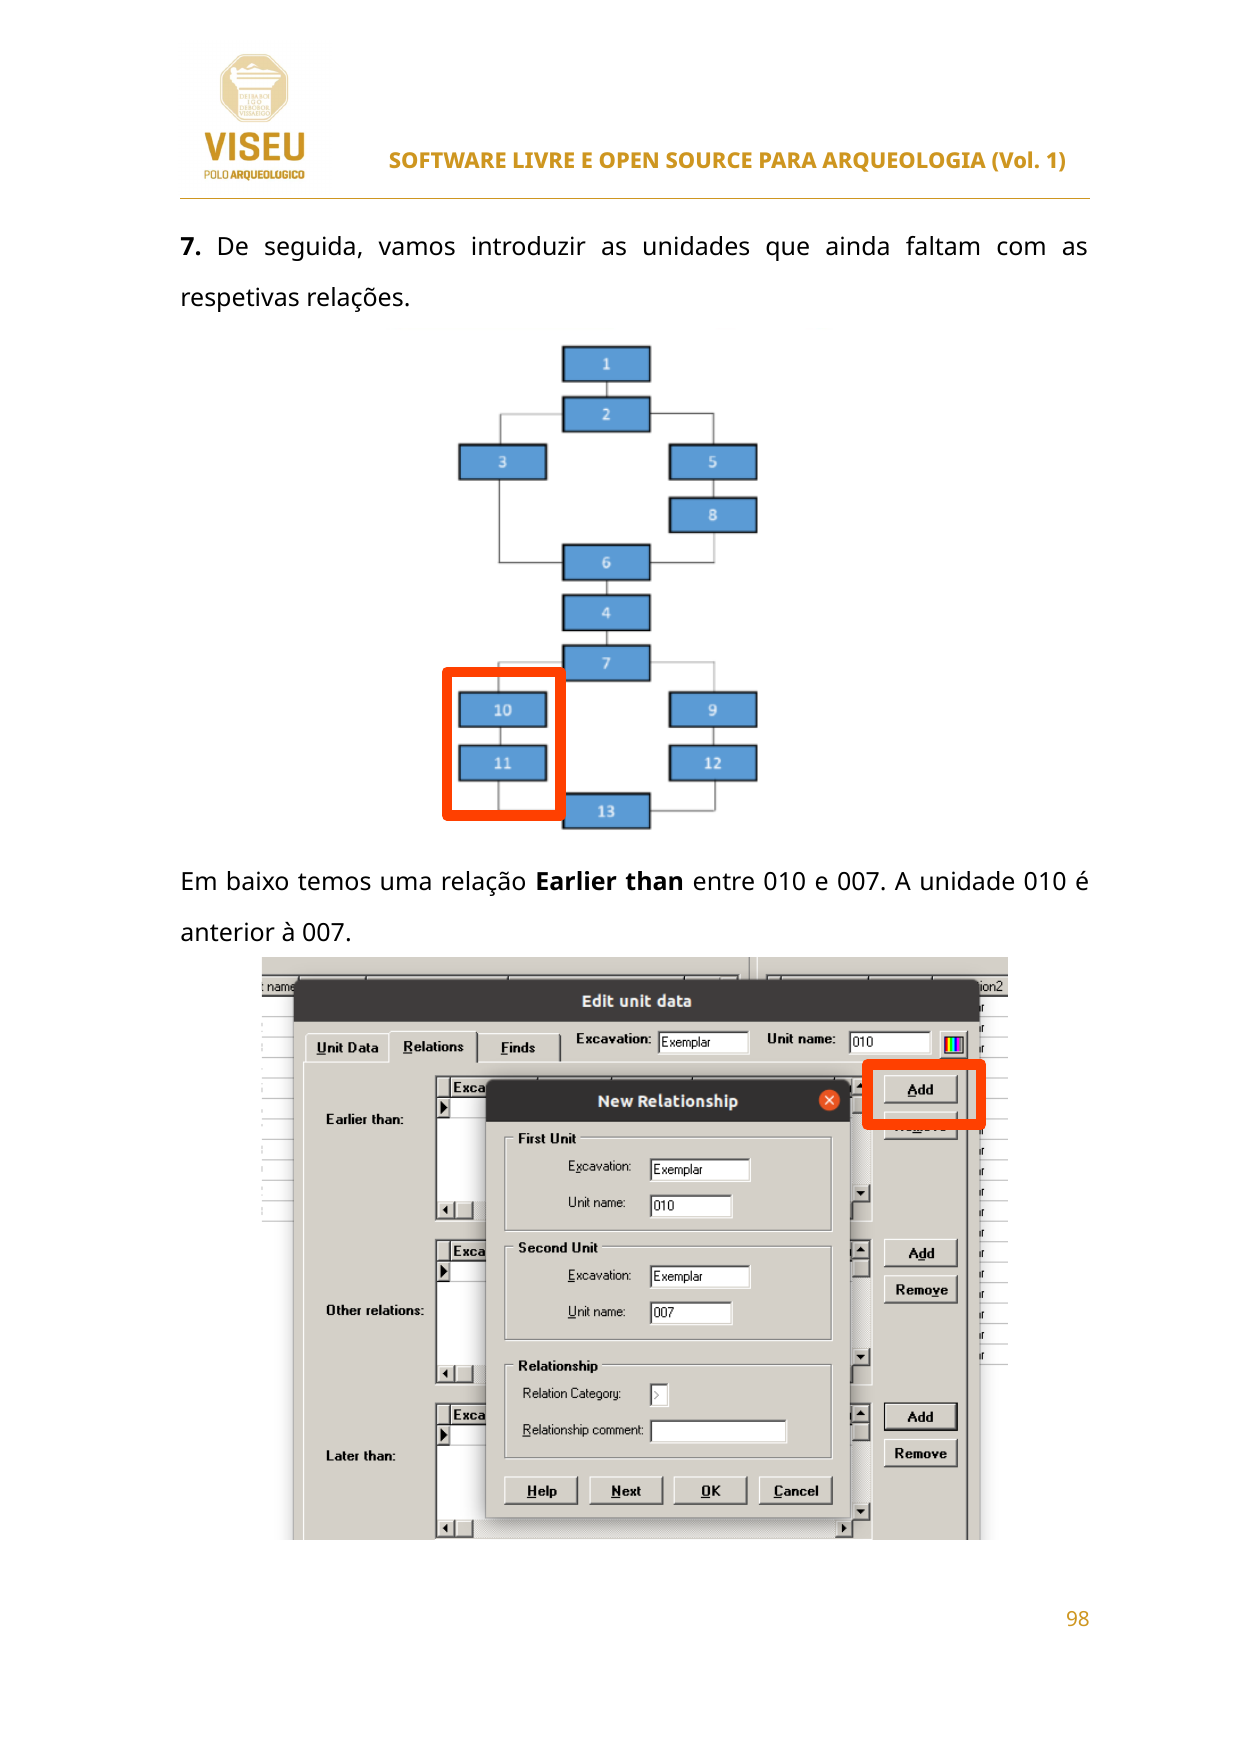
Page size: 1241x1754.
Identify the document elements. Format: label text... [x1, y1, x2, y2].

picture [380, 328, 870, 864]
text Em baixo temos uma relação Earlier than entre 010 e 007. A unidade 010 é anterior à 007. [180, 864, 1090, 948]
text 7. De seguida, vamos introduzir as unidades que ainda faltam com as respetivas relações. [180, 228, 1090, 313]
picture [261, 957, 1008, 1540]
